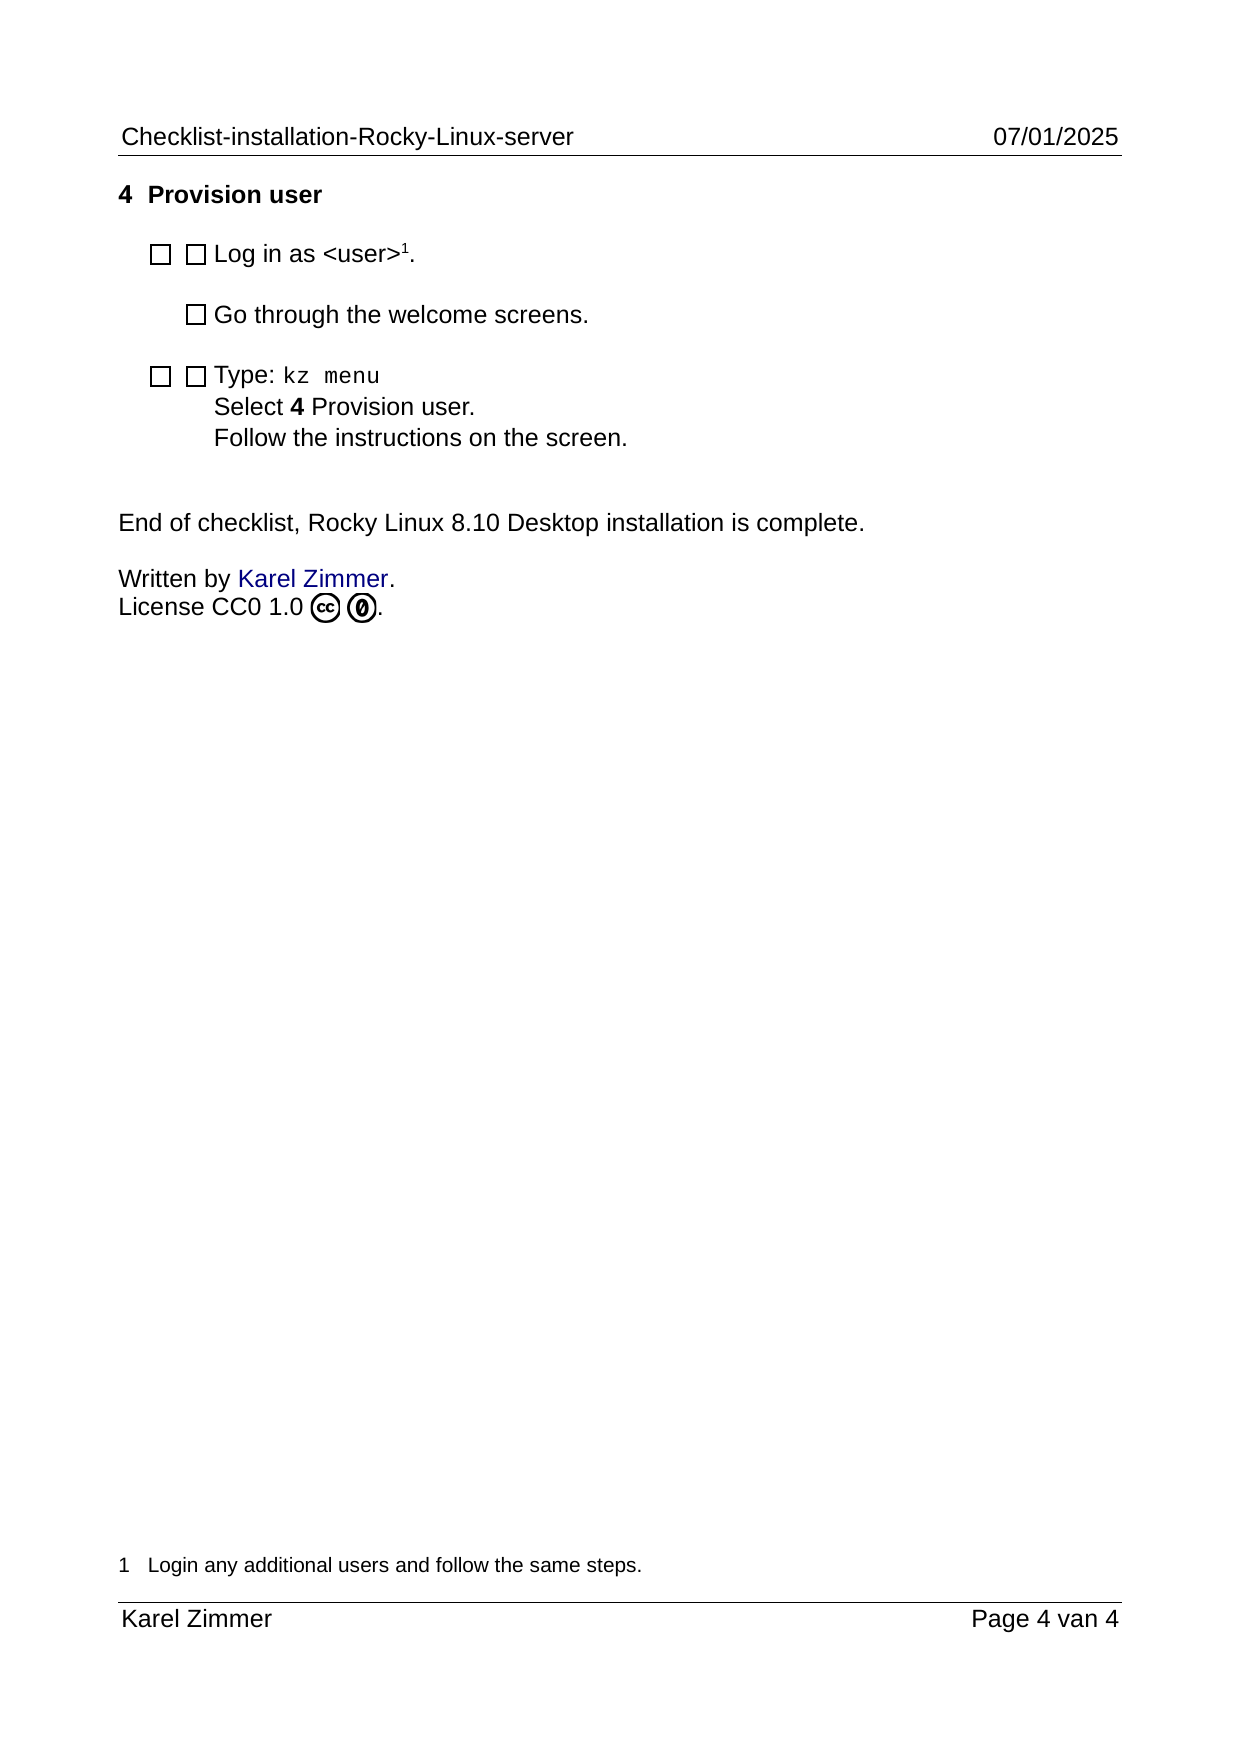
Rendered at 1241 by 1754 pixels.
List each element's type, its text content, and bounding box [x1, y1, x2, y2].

table_cell [177, 330, 213, 360]
table_cell [177, 423, 213, 453]
table_cell [177, 269, 213, 300]
table_cell Select 4 Provision user. [213, 392, 1122, 422]
table_cell [142, 300, 177, 330]
table_cell [118, 392, 142, 422]
table_header [177, 239, 213, 269]
table_cell [213, 330, 1122, 360]
table_cell [118, 423, 142, 453]
table_cell [118, 360, 142, 392]
table_header [118, 239, 142, 269]
picture [310, 593, 340, 623]
table_cell [142, 423, 177, 453]
table_cell [142, 269, 177, 300]
table_cell [142, 330, 177, 360]
table_cell [177, 300, 213, 330]
table_cell [213, 269, 1122, 300]
text License CC0 1.0 [118, 593, 310, 622]
table_cell Follow the instructions on the screen. [213, 423, 1122, 453]
table_cell [177, 360, 213, 392]
table_cell [118, 269, 142, 300]
list Provision user [118, 177, 1122, 211]
table_header [142, 239, 177, 269]
text Written by Karel Zimmer. [118, 565, 1122, 593]
text End of checklist, Rocky Linux 8.10 Desktop installation is complete. [118, 509, 1122, 537]
table_cell [142, 392, 177, 422]
table_cell Go through the welcome screens. [213, 300, 1122, 330]
table_cell Type: kz menu [213, 360, 1122, 392]
text . [377, 593, 1122, 622]
table_cell [142, 360, 177, 392]
table_header Log in as <user>. [213, 239, 1122, 269]
table_cell [118, 300, 142, 330]
picture [347, 593, 377, 623]
table_cell [177, 392, 213, 422]
table_cell [118, 330, 142, 360]
